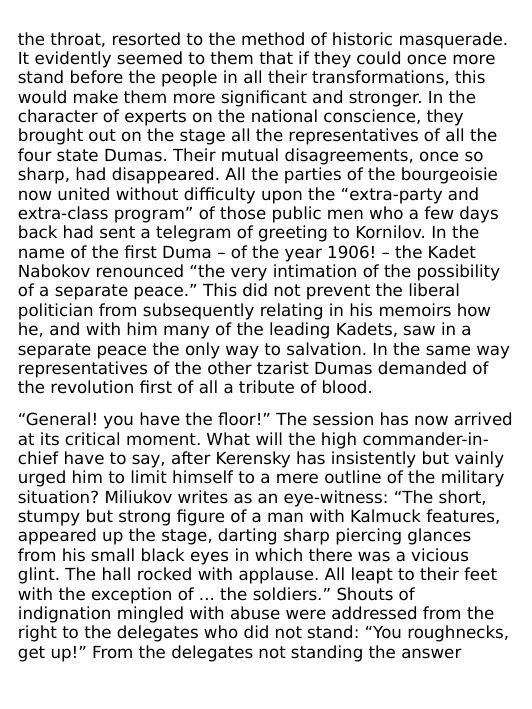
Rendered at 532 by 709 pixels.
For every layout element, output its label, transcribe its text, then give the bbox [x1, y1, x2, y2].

text “General! you have the floor!” The session has now arrived at its critical moment. What will the high commander-in-chief have to say, after Kerensky has insistently but vainly urged him to limit himself to a mere outline of the military situation? Miliukov writes as an eye-witness: “The short, stumpy but strong figure of a man with Kalmuck features, appeared up the stage, darting sharp piercing glances from his small black eyes in which there was a vicious glint. The hall rocked with applause. All leapt to their feet with the exception of ... the soldiers.” Shouts of indignation mingled with abuse were addressed from the right to the delegates who did not stand: “You roughnecks, get up!” From the delegates not standing the answer [18, 410, 514, 662]
text the throat, resorted to the method of historic masquerade. It evidently seemed to them that if they could once more stand before the people in all their transformations, this would make them more significant and stronger. In the character of experts on the national conscience, they brought out on the stage all the representatives of all the four state Dumas. Their mutual disagreements, once so sharp, had disappeared. All the parties of the bourgeoisie now united without difficulty upon the “extra-party and extra-class program” of those public men who a few days back had sent a telegram of greeting to Kornilov. In the name of the first Duma – of the year 1906! – the Kadet Nabokov renounced “the very intimation of the possibility of a separate peace.” This did not prevent the liberal politician from subsequently relating in his memoirs how he, and with him many of the leading Kadets, saw in a separate peace the only way to salvation. In the same way representatives of the other tzarist Dumas demanded of the revolution first of all a tribute of blood. [18, 29, 514, 398]
